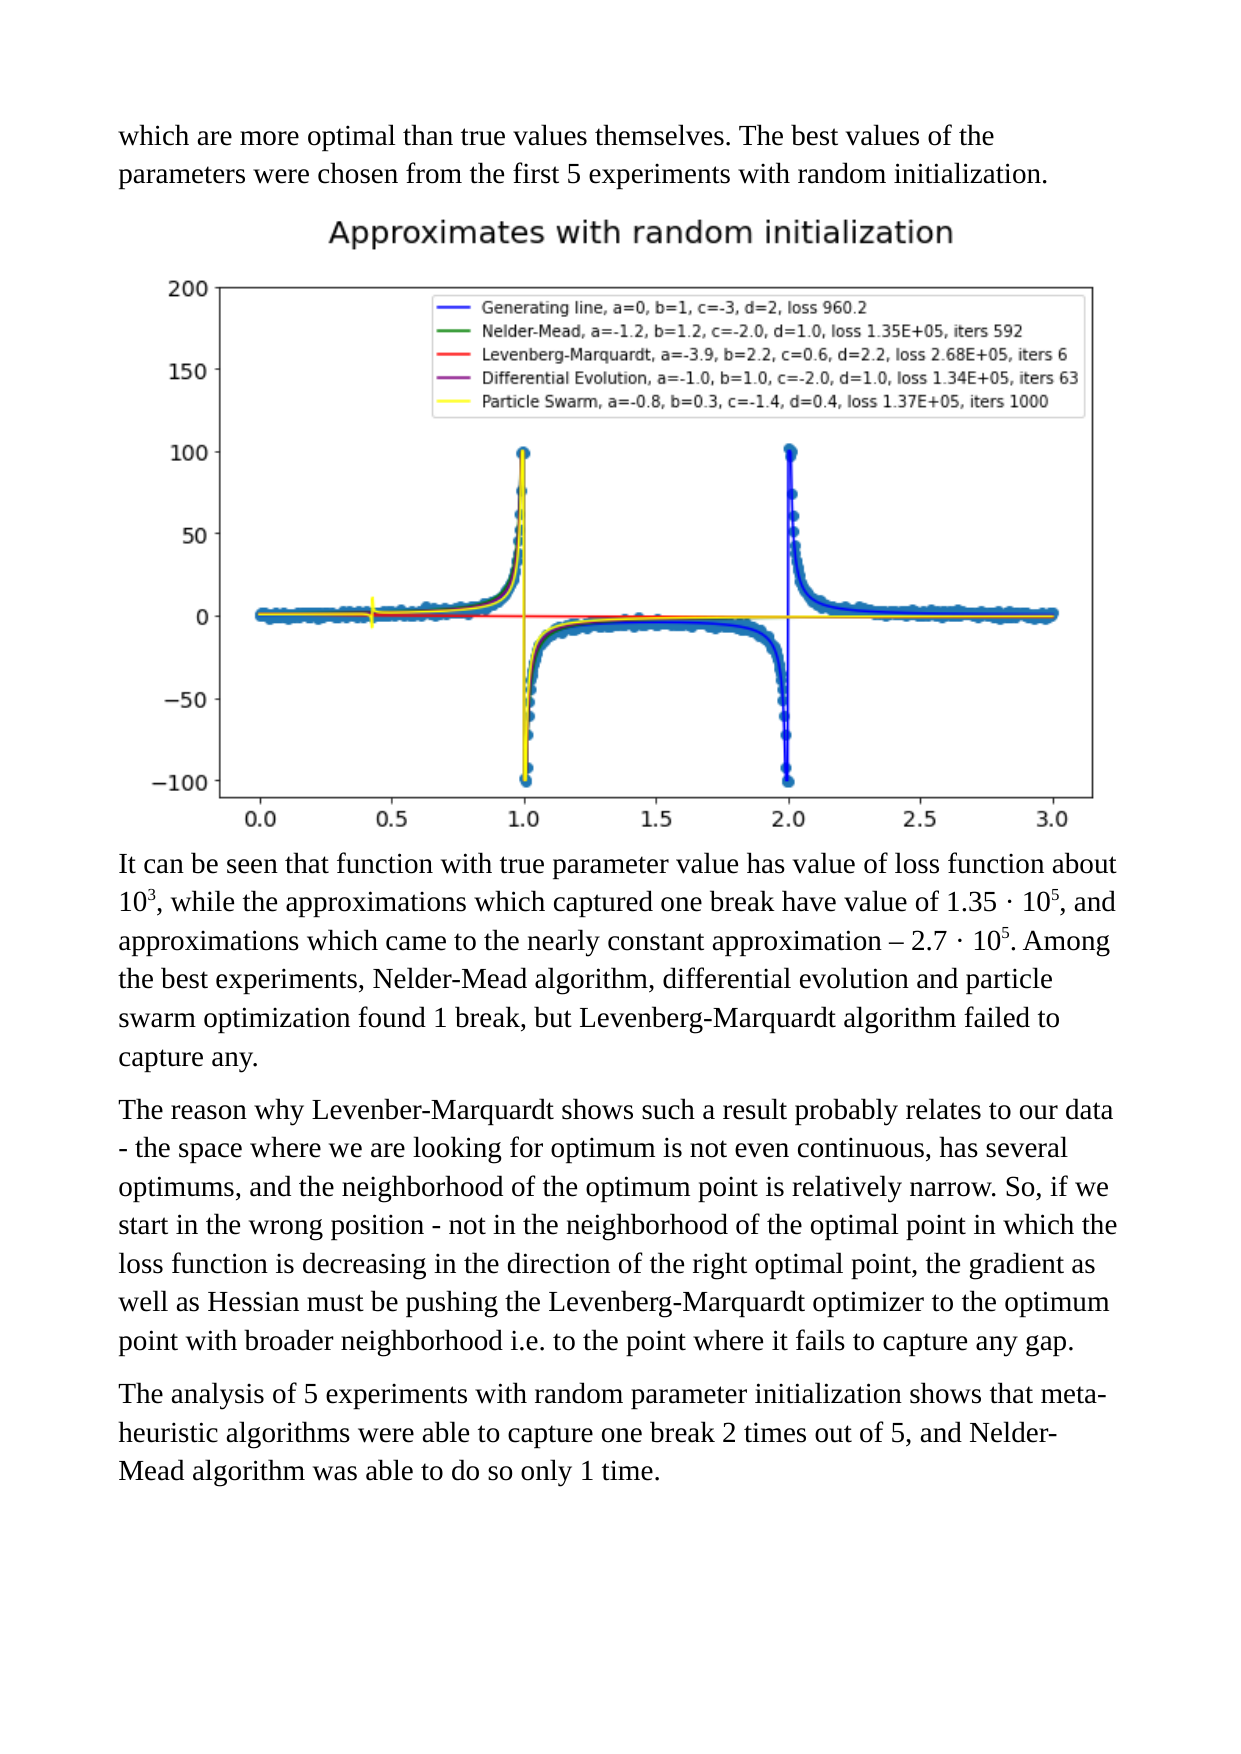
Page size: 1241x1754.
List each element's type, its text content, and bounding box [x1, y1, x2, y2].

text It can be seen that function with true parameter value has value of loss function about 103, while the approximations which captured one break have value of 1.35 · 105, and approximations which came to the nearly constant approximation – 2.7 · 105. Among the best experiments, Nelder-Mead algorithm, differential evolution and particle swarm optimization found 1 break, but Levenberg-Marquardt algorithm failed to capture any. [118, 841, 1122, 1072]
text The analysis of 5 experiments with random parameter initialization shows that meta-heuristic algorithms were able to capture one break 2 times out of 5, and Nelder-Mead algorithm was able to do so only 1 time. [118, 1376, 1122, 1487]
text The reason why Levenber-Marquardt shows such a result probably relates to our data - the space where we are looking for optimum is not even continuous, has several optimums, and the neighborhood of the optimum point is relatively narrow. So, if we start in the wrong position - not in the neighborhood of the optimal point in which the loss function is decreasing in the direction of the right optimal point, the gradient as well as Hessian must be pushing the Levenberg-Marquardt optimizer to the optimum point with broader neighborhood i.e. to the point where it fails to capture any gap. [118, 1092, 1122, 1357]
text which are more optimal than true values themselves. The best values of the parameters were chosen from the first 5 experiments with random initialization. [118, 118, 1122, 190]
picture [138, 209, 1103, 841]
